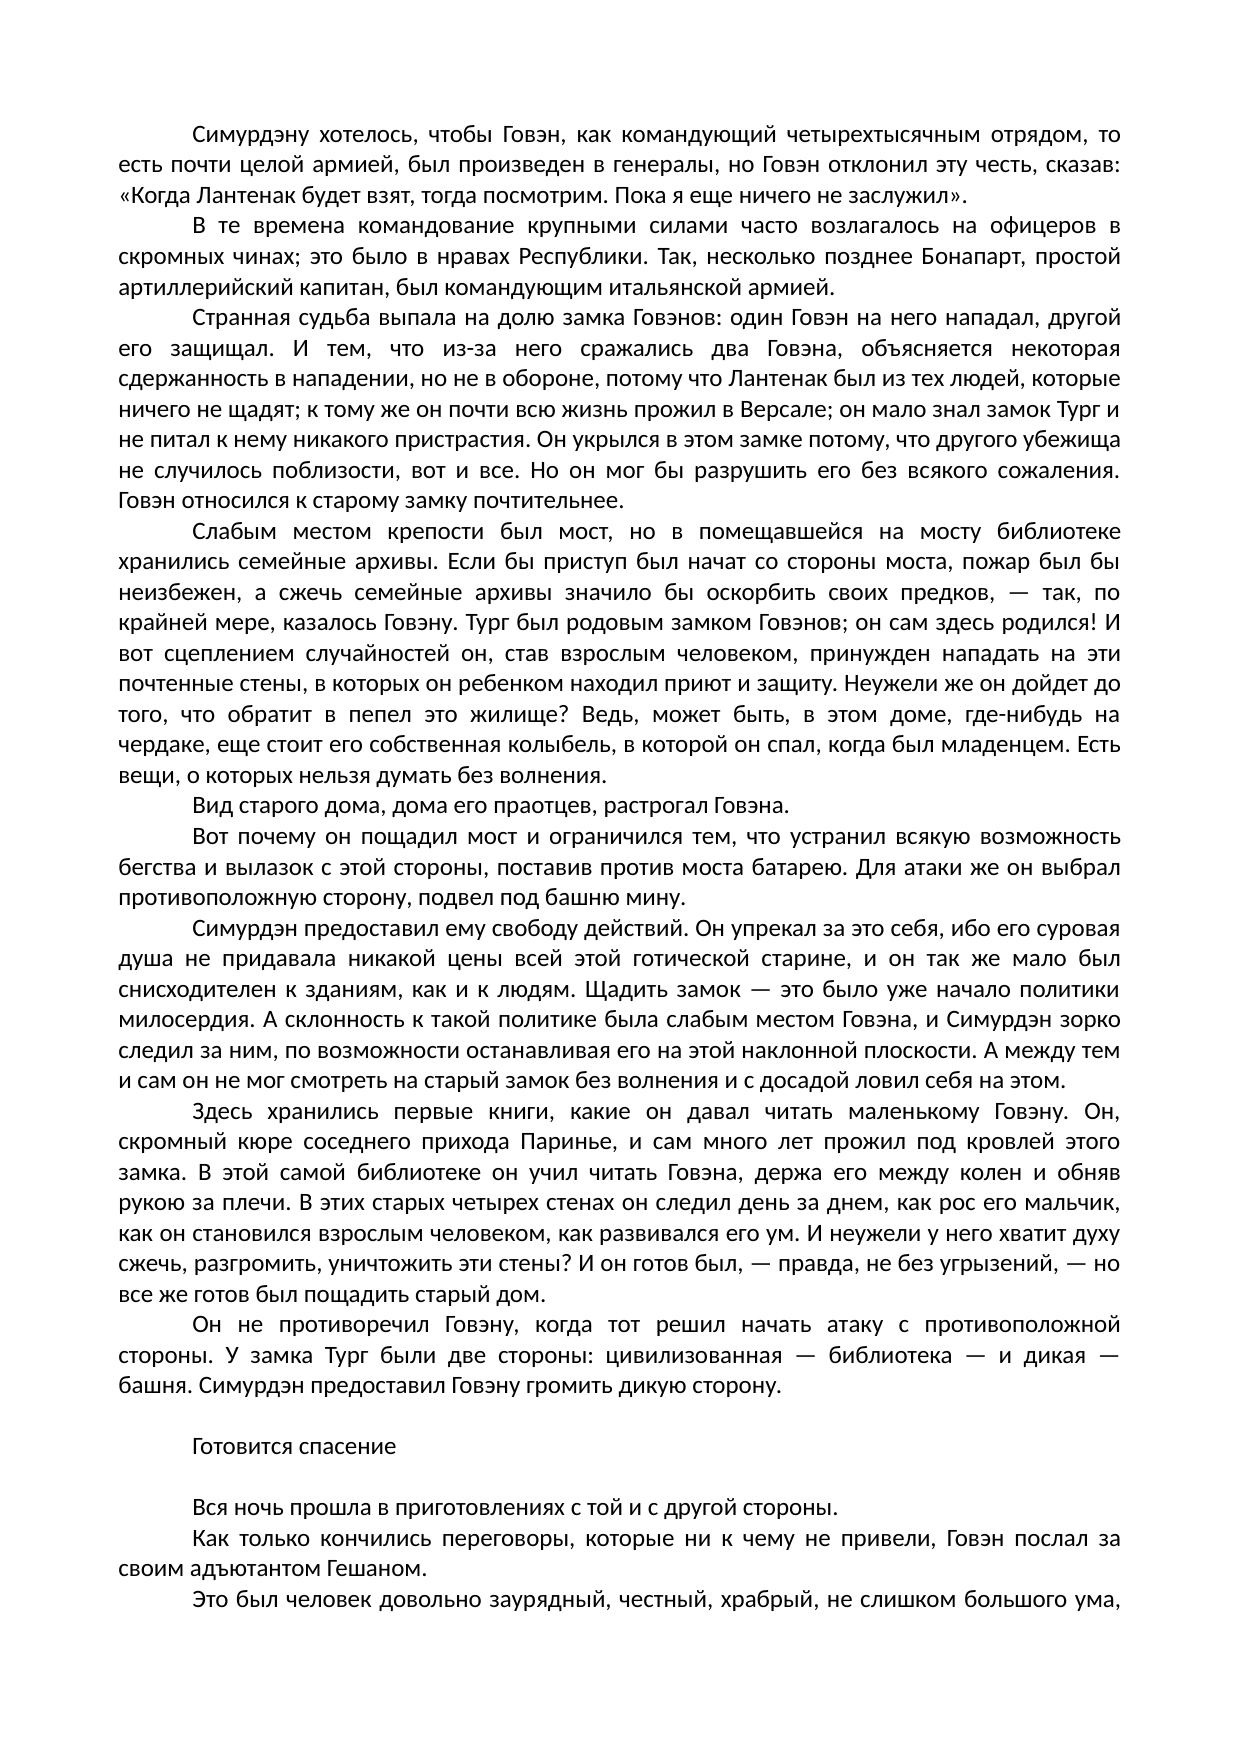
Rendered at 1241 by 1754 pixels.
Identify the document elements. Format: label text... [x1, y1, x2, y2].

text Вид старого дома, дома его праотцев, растрогал Говэна. [118, 789, 1122, 820]
text Он не противоречил Говэну, когда тот решил начать атаку с противоположной стороны. У замка Тург были две стороны: цивилизованная — библиотека — и дикая — башня. Симурдэн предоставил Говэну громить дикую сторону. [118, 1308, 1122, 1400]
text Слабым местом крепости был мост, но в помещавшейся на мосту библиотеке хранились семейные архивы. Если бы приступ был начат со стороны моста, пожар был бы неизбежен, а сжечь семейные архивы значило бы оскорбить своих предков, — так, по крайней мере, казалось Говэну. Тург был родовым замком Говэнов; он сам здесь родился! И вот сцеплением случайностей он, став взрослым человеком, принужден нападать на эти почтенные стены, в которых он ребенком находил приют и защиту. Неужели же он дойдет до того, что обратит в пепел это жилище? Ведь, может быть, в этом доме, где-нибудь на чердаке, еще стоит его собственная колыбель, в которой он спал, когда был младенцем. Есть вещи, о которых нельзя думать без волнения. [118, 515, 1122, 789]
text Это был человек довольно заурядный, честный, храбрый, не слишком большого ума, [118, 1583, 1122, 1614]
text Как только кончились переговоры, которые ни к чему не привели, Говэн послал за своим адъютантом Гешаном. [118, 1522, 1122, 1583]
text Симурдэн предоставил ему свободу действий. Он упрекал за это себя, ибо его суровая душа не придавала никакой цены всей этой готической старине, и он так же мало был снисходителен к зданиям, как и к людям. Щадить замок — это было уже начало политики милосердия. А склонность к такой политике была слабым местом Говэна, и Симурдэн зорко следил за ним, по возможности останавливая его на этой наклонной плоскости. А между тем и сам он не мог смотреть на старый замок без волнения и с досадой ловил себя на этом. [118, 912, 1122, 1095]
text В те времена командование крупными силами часто возлагалось на офицеров в скромных чинах; это было в нравах Республики. Так, несколько позднее Бонапарт, простой артиллерийский капитан, был командующим итальянской армией. [118, 210, 1122, 301]
text Вот почему он пощадил мост и ограничился тем, что устранил всякую возможность бегства и вылазок с этой стороны, поставив против моста батарею. Для атаки же он выбрал противоположную сторону, подвел под башню мину. [118, 820, 1122, 912]
text Вся ночь прошла в приготовлениях с той и с другой стороны. [118, 1492, 1122, 1522]
text Готовится спасение [118, 1431, 1122, 1461]
text Симурдэну хотелось, чтобы Говэн, как командующий четырехтысячным отрядом, то есть почти целой армией, был произведен в генералы, но Говэн отклонил эту честь, сказав: «Когда Лантенак будет взят, тогда посмотрим. Пока я еще ничего не заслужил». [118, 118, 1122, 210]
text Здесь хранились первые книги, какие он давал читать маленькому Говэну. Он, скромный кюре соседнего прихода Паринье, и сам много лет прожил под кровлей этого замка. В этой самой библиотеке он учил читать Говэна, держа его между колен и обняв рукою за плечи. В этих старых четырех стенах он следил день за днем, как рос его мальчик, как он становился взрослым человеком, как развивался его ум. И неужели у него хватит духу сжечь, разгромить, уничтожить эти стены? И он готов был, — правда, не без угрызений, — но все же готов был пощадить старый дом. [118, 1095, 1122, 1308]
text Странная судьба выпала на долю замка Говэнов: один Говэн на него нападал, другой его защищал. И тем, что из-за него сражались два Говэна, объясняется некоторая сдержанность в нападении, но не в обороне, потому что Лантенак был из тех людей, которые ничего не щадят; к тому же он почти всю жизнь прожил в Версале; он мало знал замок Тург и не питал к нему никакого пристрастия. Он укрылся в этом замке потому, что другого убежища не случилось поблизости, вот и все. Но он мог бы разрушить его без всякого сожаления. Говэн относился к старому замку почтительнее. [118, 301, 1122, 515]
